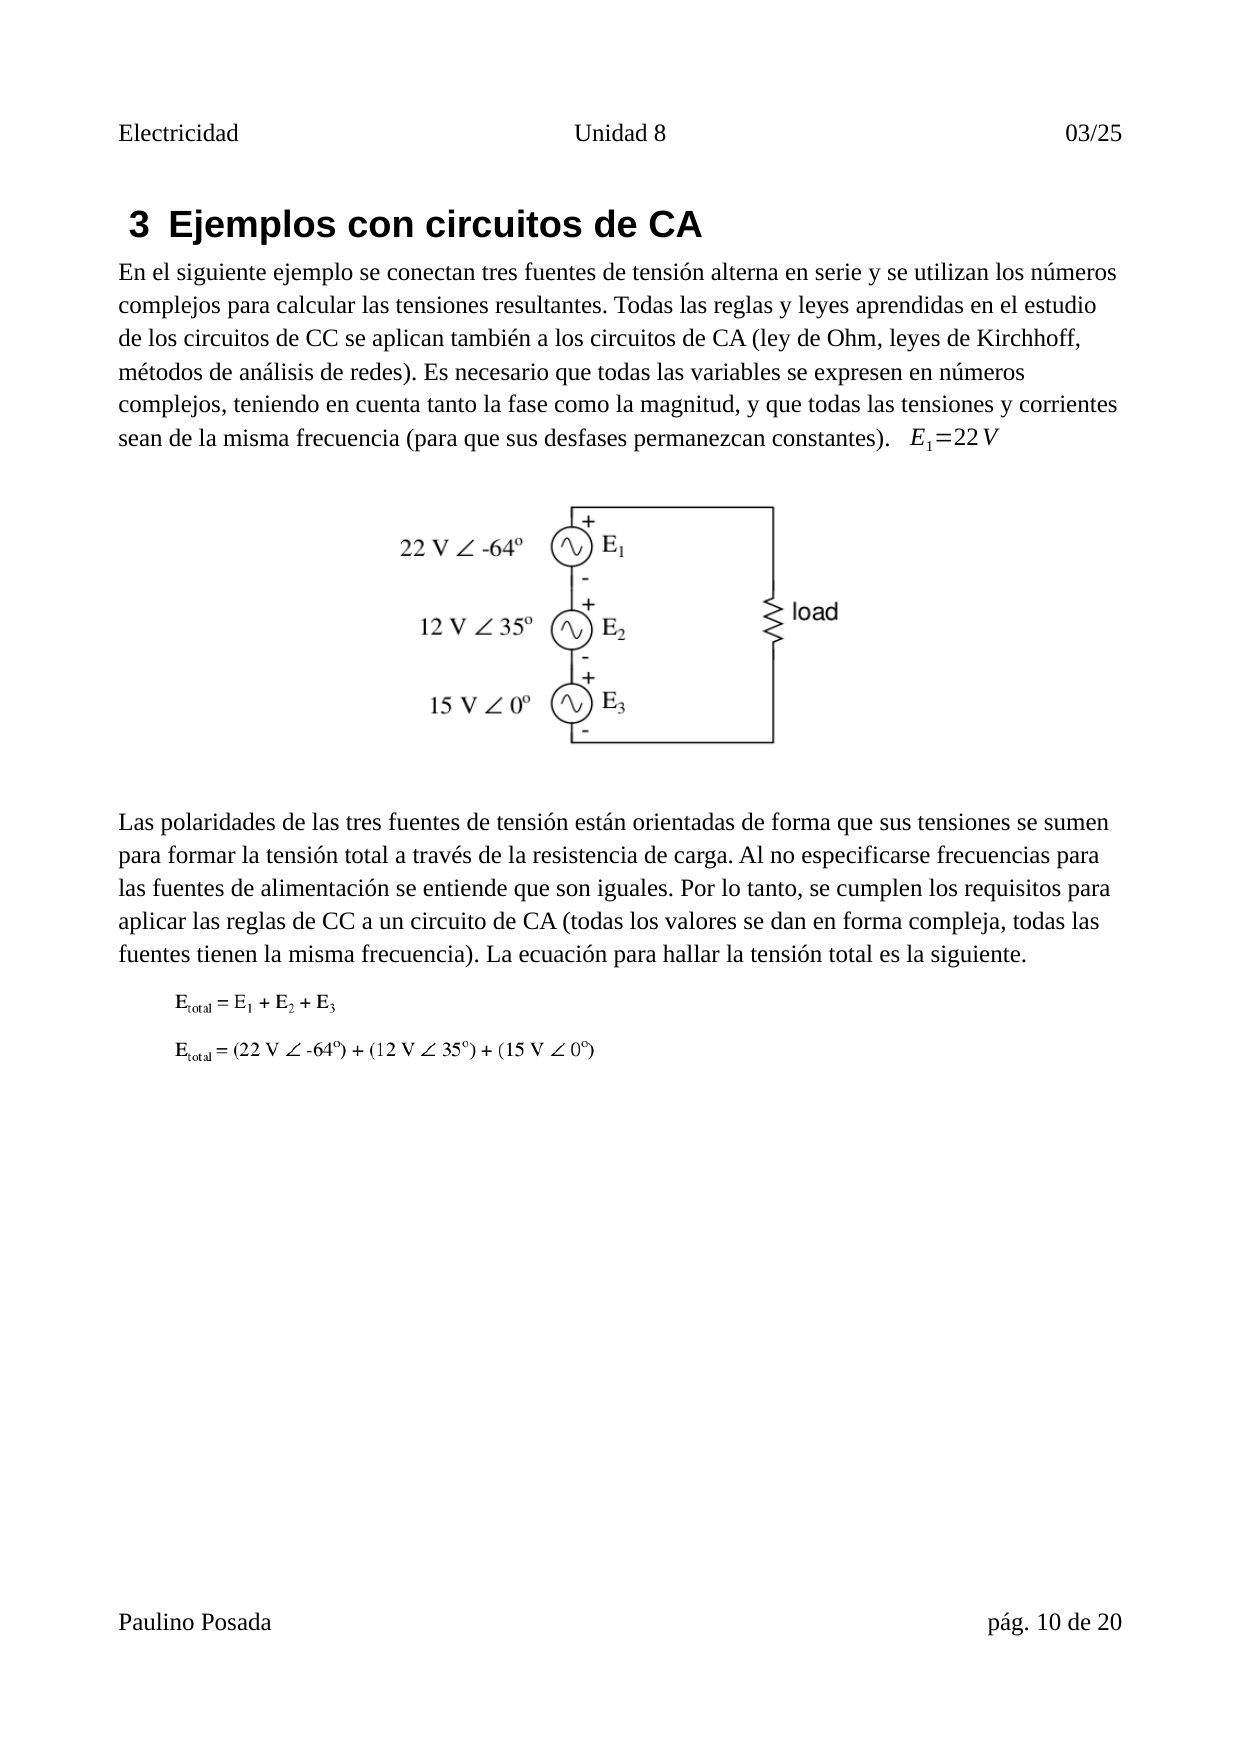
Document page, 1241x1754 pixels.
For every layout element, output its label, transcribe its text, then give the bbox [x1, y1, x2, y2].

text Las polaridades de las tres fuentes de tensión están orientadas de forma que sus tensiones se sumen para formar la tensión total a través de la resistencia de carga. Al no especificarse frecuencias para las fuentes de alimentación se entiende que son iguales. Por lo tanto, se cumplen los requisitos para aplicar las reglas de CC a un circuito de CA (todas los valores se dan en forma compleja, todas las fuentes tienen la misma frecuencia). La ecuación para hallar la tensión total es la siguiente. [118, 807, 1122, 968]
picture [390, 473, 850, 756]
picture [165, 986, 603, 1066]
text En el siguiente ejemplo se conectan tres fuentes de tensión alterna en serie y se utilizan los números complejos para calcular las tensiones resultantes. Todas las reglas y leyes aprendidas en el estudio de los circuitos de CC se aplican también a los circuitos de CA (ley de Ohm, leyes de Kirchhoff, métodos de análisis de redes). Es necesario que todas las variables se expresen en números complejos, teniendo en cuenta tanto la fase como la magnitud, y que todas las tensiones y corrientes sean de la misma frecuencia (para que sus desfases permanezcan constantes). [118, 257, 1122, 455]
subtitle Ejemplos con circuitos de CA [118, 201, 1122, 245]
